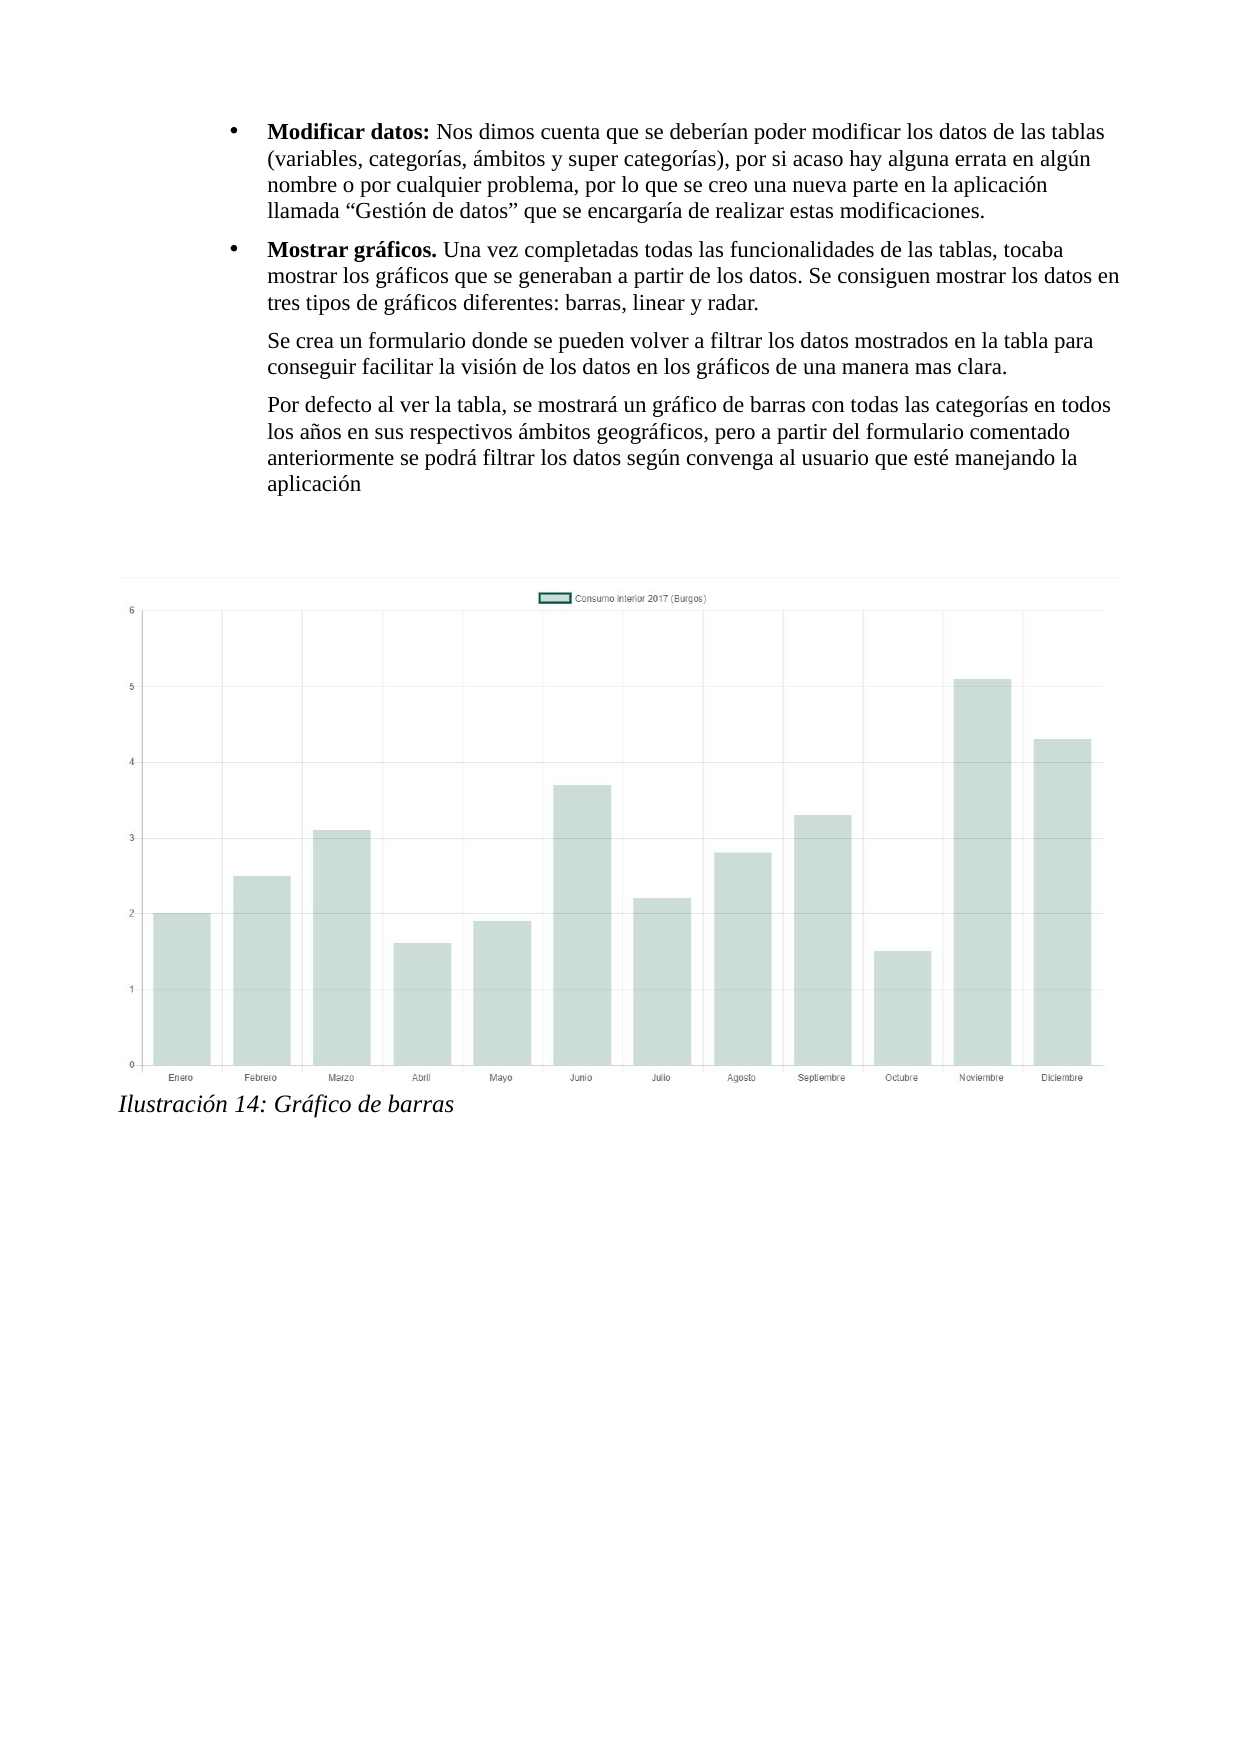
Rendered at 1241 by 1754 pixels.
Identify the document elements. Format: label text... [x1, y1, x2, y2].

list Por defecto al ver la tabla, se mostrará un gráfico de barras con todas las categorías en todos los años en sus respectivos ámbitos geográficos, pero a partir del formulario comentado anteriormente se podrá filtrar los datos según convenga al usuario que esté manejando la aplicación [229, 391, 1122, 497]
list Modificar datos: Nos dimos cuenta que se deberían poder modificar los datos de las tablas (variables, categorías, ámbitos y super categorías), por si acaso hay alguna errata en algún nombre o por cualquier problema, por lo que se creo una nueva parte en la aplicación llamada “Gestión de datos” que se encargaría de realizar estas modificaciones. [229, 118, 1122, 224]
picture [118, 577, 1123, 1089]
list Mostrar gráficos. Una vez completadas todas las funcionalidades de las tablas, tocaba mostrar los gráficos que se generaban a partir de los datos. Se consiguen mostrar los datos en tres tipos de gráficos diferentes: barras, linear y radar. [229, 236, 1122, 315]
list Se crea un formulario donde se pueden volver a filtrar los datos mostrados en la tabla para conseguir facilitar la visión de los datos en los gráficos de una manera mas clara. [229, 327, 1122, 380]
text Ilustración 14: Gráfico de barras [118, 1089, 1122, 1118]
